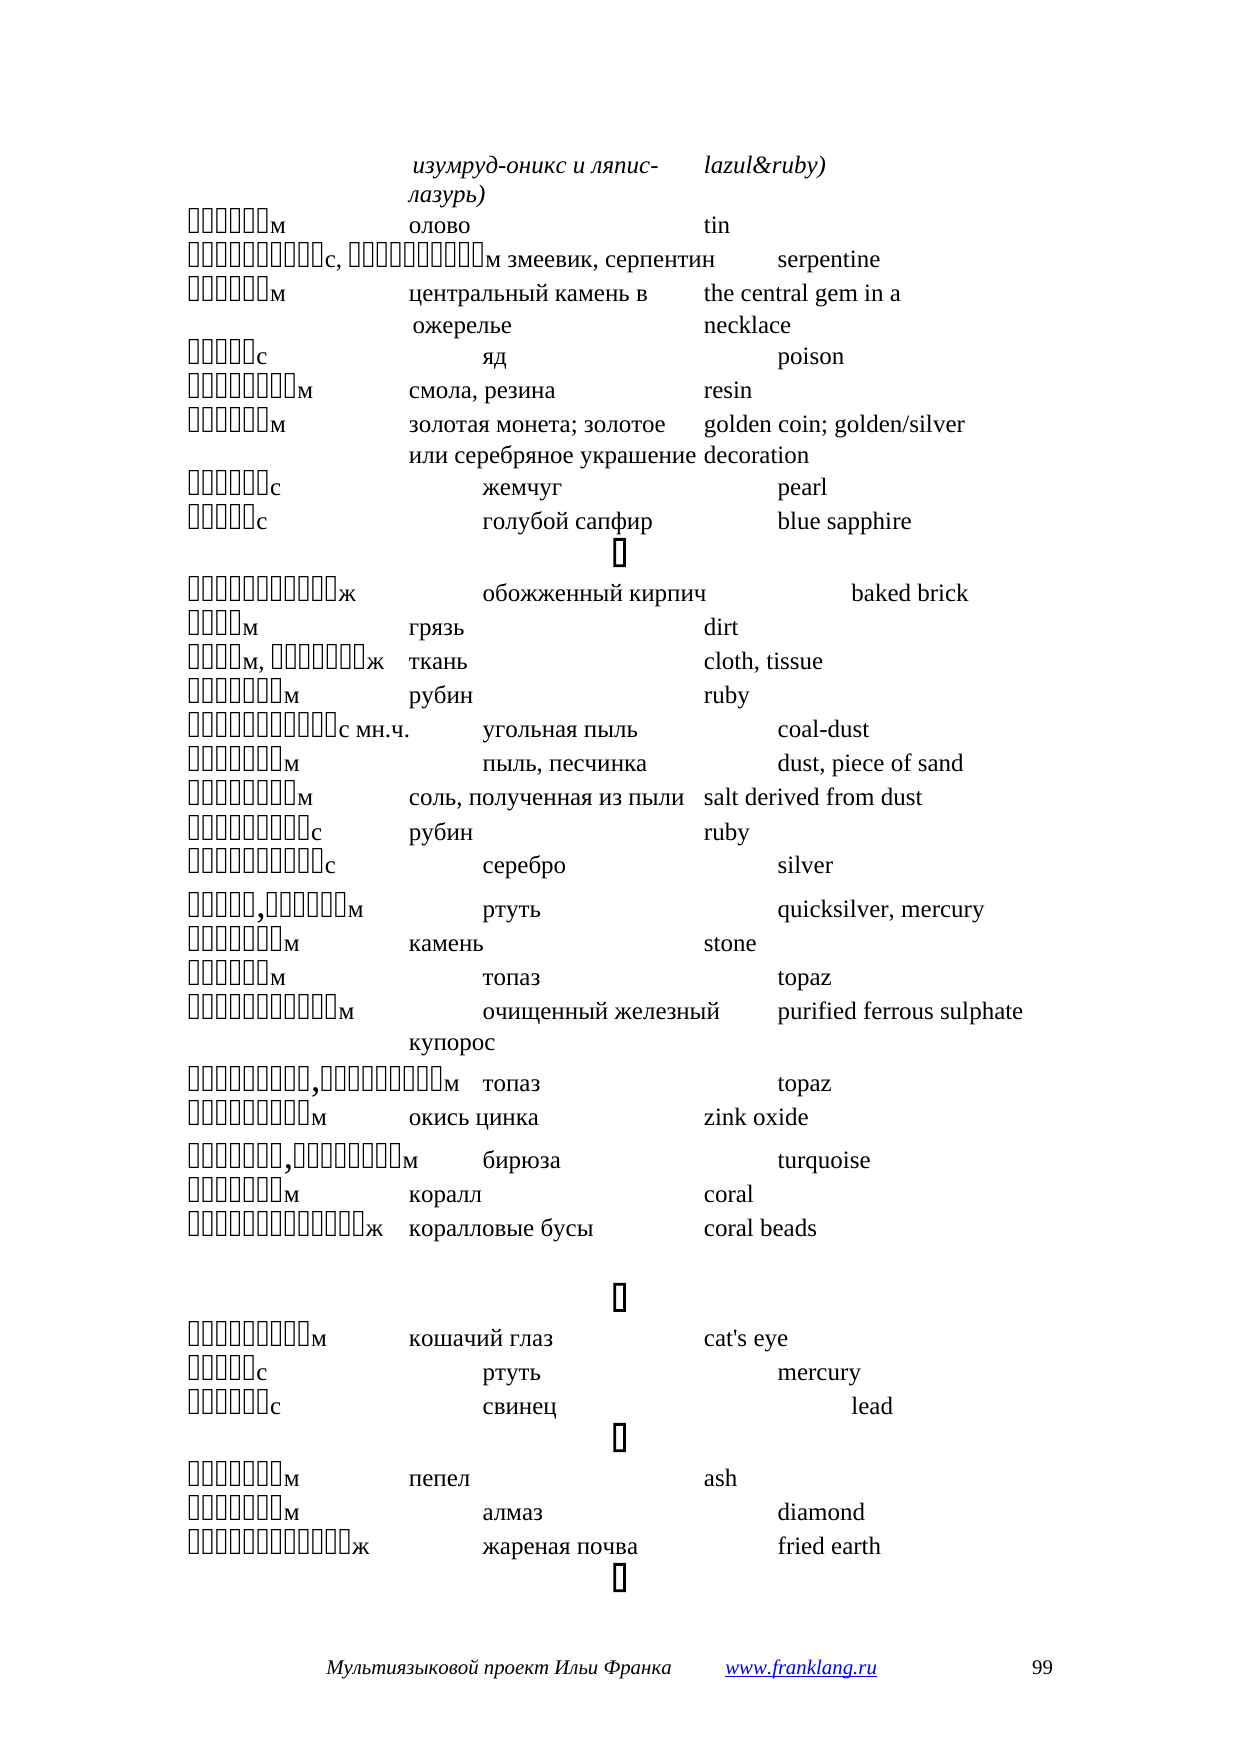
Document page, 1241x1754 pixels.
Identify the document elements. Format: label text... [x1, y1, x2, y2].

text м центральный камень в the central gem in a [187, 276, 1053, 310]
text м камень stone [187, 925, 1053, 959]
text  [187, 1282, 1053, 1320]
text м, ж ткань cloth, tissue [187, 643, 1053, 678]
text c голубой сапфир blue sapphire [187, 503, 1053, 537]
text м смола, резина resin [187, 372, 1053, 407]
text м коралл coral [187, 1176, 1053, 1210]
text м рубин ruby [187, 678, 1053, 712]
text с ртуть mercury [187, 1354, 1053, 1388]
text ,м топаз topaz [187, 1056, 1053, 1099]
text ж обожженный кирпич baked brick [187, 575, 1053, 609]
text лазурь) [187, 179, 1053, 207]
text  [187, 1422, 1053, 1460]
text с жемчуг pearl [187, 469, 1053, 503]
text ж коралловые бусы coral beads [187, 1210, 1053, 1244]
text ж жареная почва fried earth [187, 1528, 1053, 1563]
text купорос [187, 1027, 1053, 1056]
text м олово tin [187, 207, 1053, 242]
text  [187, 1563, 1053, 1601]
text м окись цинка zink oxide [187, 1099, 1053, 1133]
text ,м ртуть quicksilver, mercury [187, 882, 1053, 925]
text м топаз topaz [187, 959, 1053, 993]
text ожерелье necklace [337, 310, 1053, 338]
text с яд poison [187, 338, 1053, 372]
text с, м змеевик, серпентин serpentine [187, 242, 1053, 276]
text с серебро silver [187, 848, 1053, 882]
text м пыль, песчинка dust, piece of sand [187, 746, 1053, 780]
text м пепел ash [187, 1460, 1053, 1494]
text ,м бирюза turquoise [187, 1133, 1053, 1176]
text м кошачий глаз cat's eye [187, 1320, 1053, 1354]
text м золотая монета; золотое golden coin; golden/silver [187, 407, 1053, 441]
text м грязь dirt [187, 609, 1053, 643]
text или серебряное украшение decoration [187, 441, 1053, 469]
text с мн.ч. угольная пыль coal-dust [187, 712, 1053, 746]
text  [187, 537, 1053, 575]
text изумруд-оникс и ляпис- lazul&ruby) [337, 150, 1053, 179]
text м соль, полученная из пыли salt derived from dust [187, 780, 1053, 814]
text с свинец lead [187, 1388, 1053, 1422]
text м очищенный железный purified ferrous sulphate [187, 993, 1053, 1027]
text с рубин ruby [187, 814, 1053, 848]
text м алмаз diamond [187, 1494, 1053, 1528]
